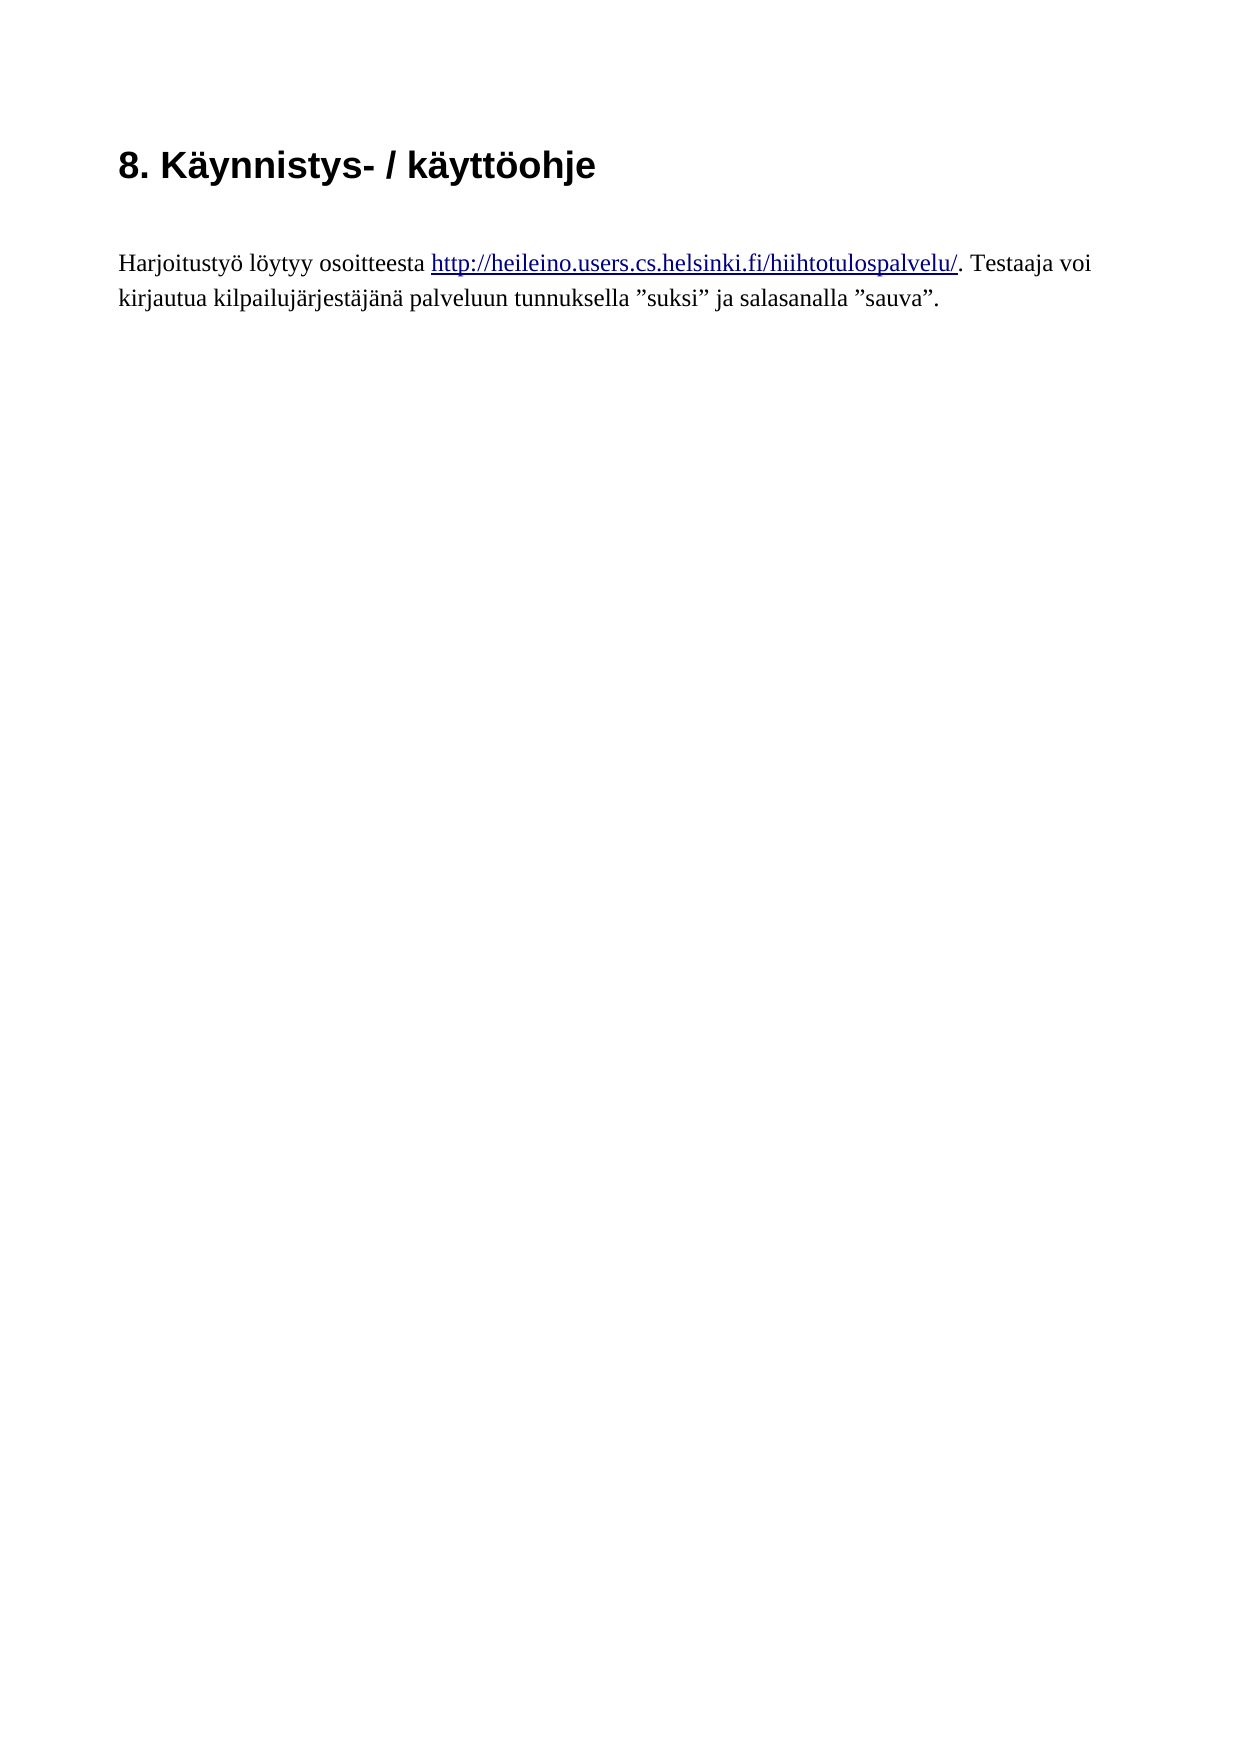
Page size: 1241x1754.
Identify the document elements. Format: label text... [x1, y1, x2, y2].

text Harjoitustyö löytyy osoitteesta http://heileino.users.cs.helsinki.fi/hiihtotulospalvelu/. Testaaja voi kirjautua kilpailujärjestäjänä palveluun tunnuksella ”suksi” ja salasanalla ”sauva”. [118, 248, 1122, 312]
subtitle 8. Käynnistys- / käyttöohje [118, 143, 1122, 187]
